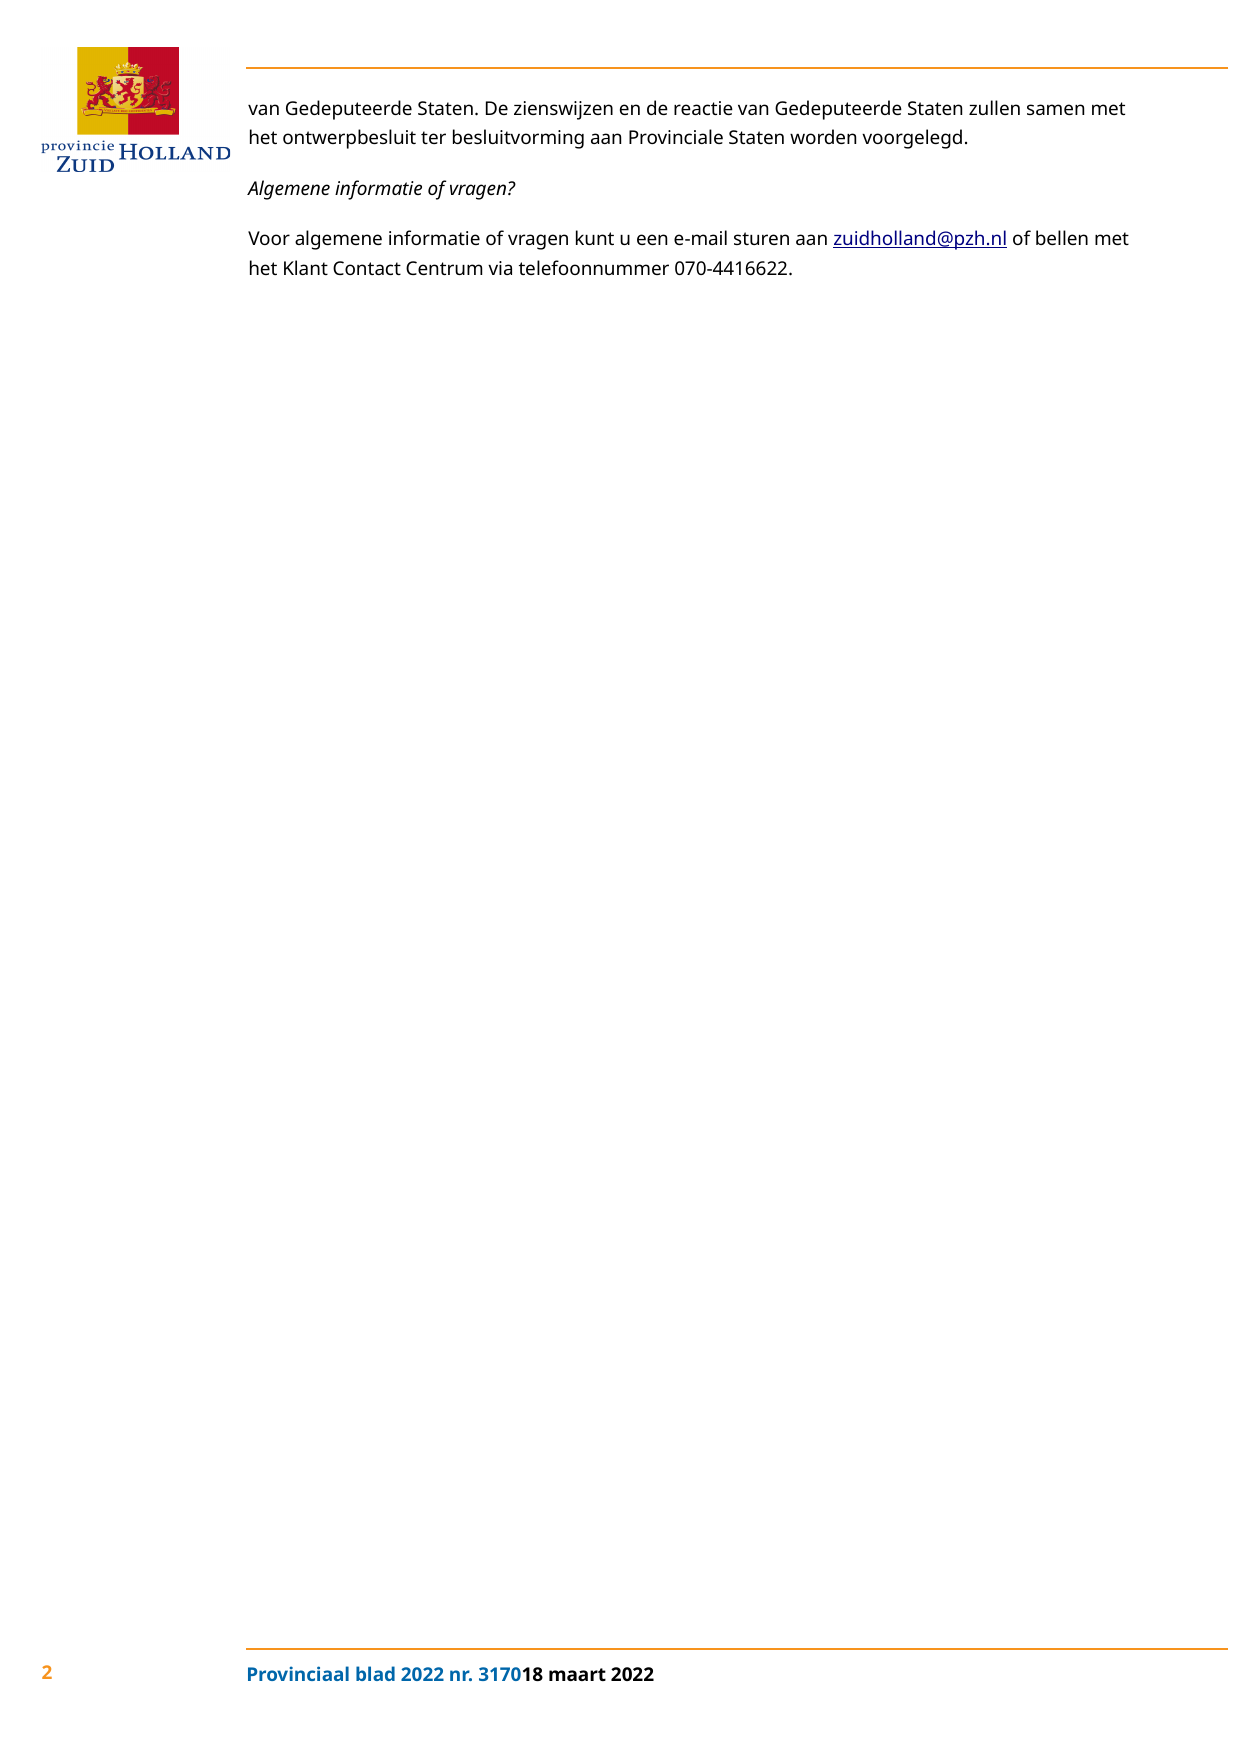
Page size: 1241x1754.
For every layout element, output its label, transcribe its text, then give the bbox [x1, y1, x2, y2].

text Algemene informatie of vragen? [248, 175, 1152, 201]
picture [41, 47, 231, 172]
text Voor algemene informatie of vragen kunt u een e-mail sturen aan zuidholland@pzh.nl of bellen met het Klant Contact Centrum via telefoonnummer 070-4416622. [248, 225, 1152, 281]
text van Gedeputeerde Staten. De zienswijzen en de reactie van Gedeputeerde Staten zullen samen met het ontwerpbesluit ter besluitvorming aan Provinciale Staten worden voorgelegd. [248, 95, 1152, 150]
